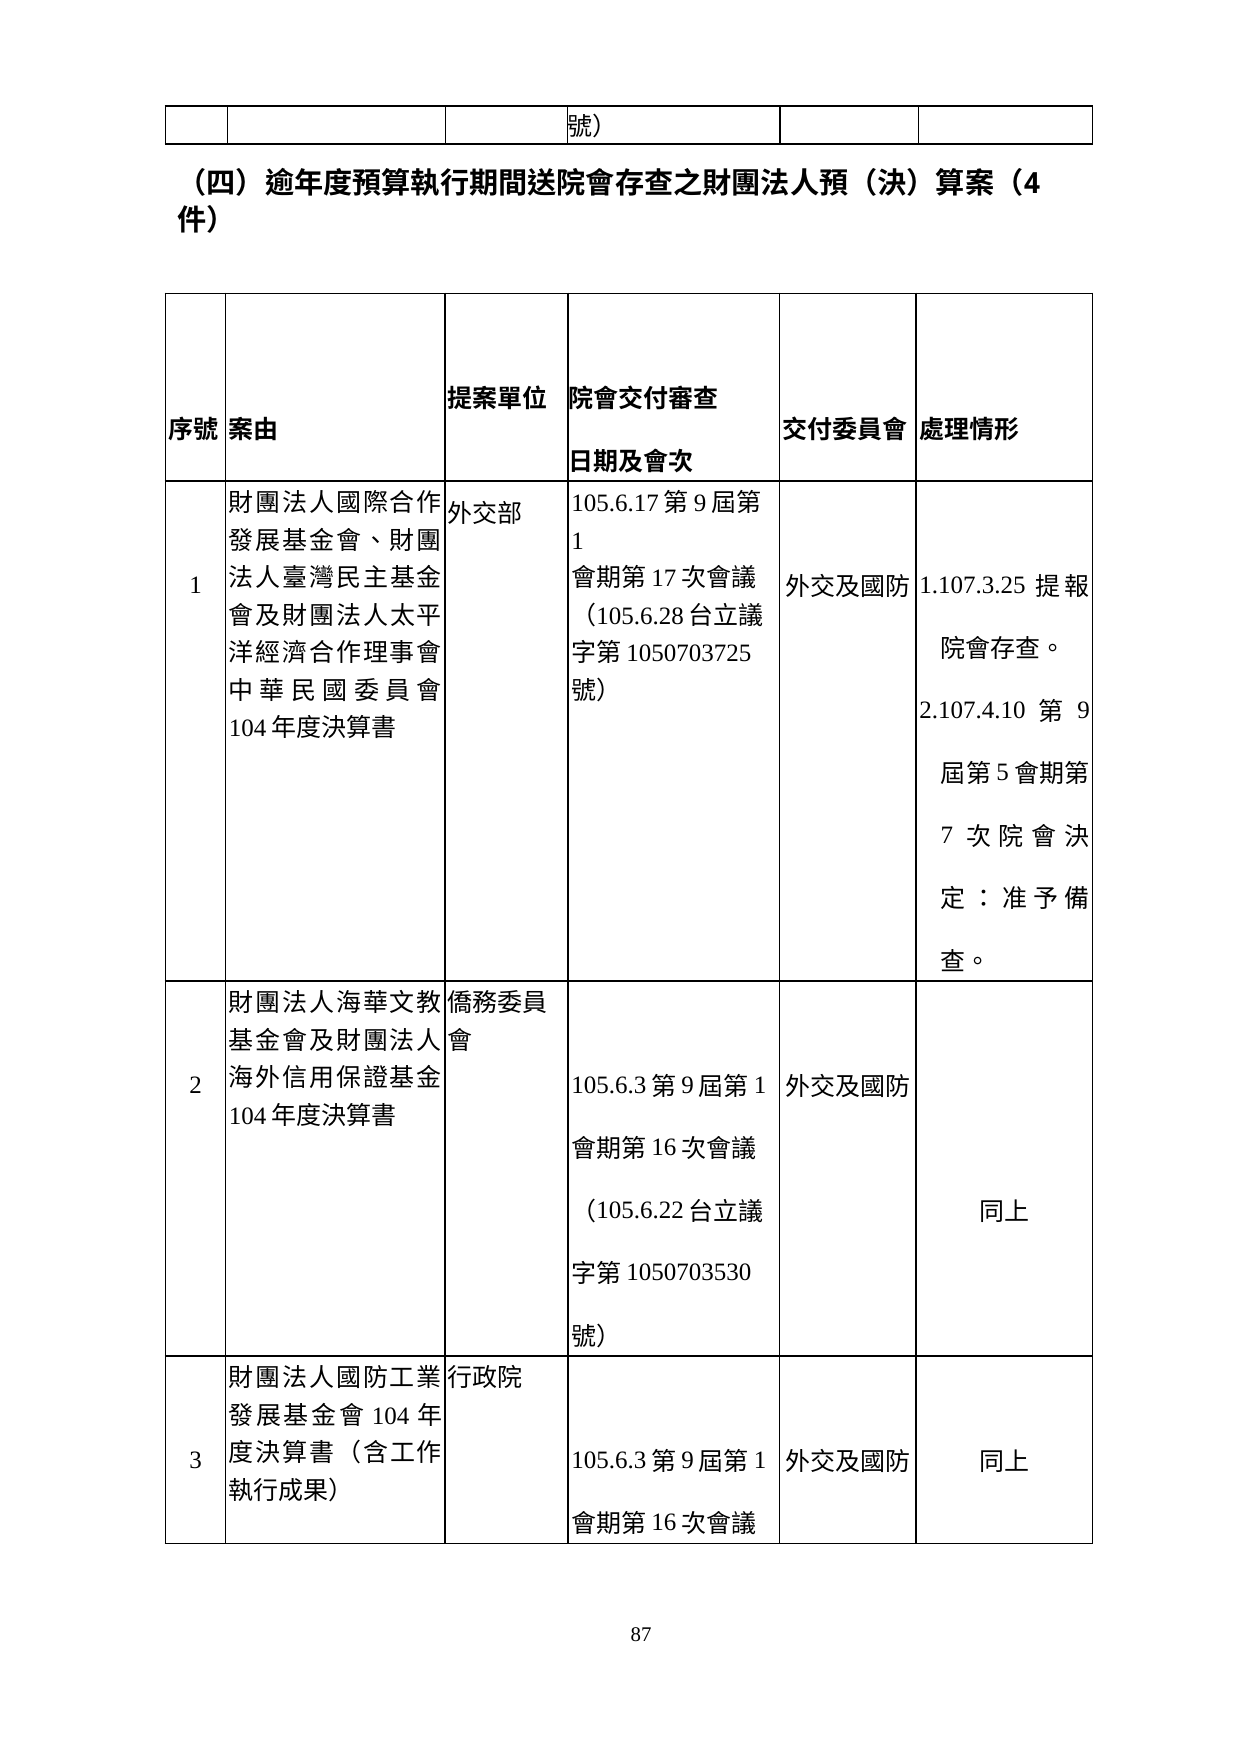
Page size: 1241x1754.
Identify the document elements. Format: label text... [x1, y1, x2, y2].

table_cell 外交及國防 [780, 982, 915, 1355]
table_header 序號 [166, 294, 225, 480]
table_header 交付委員會 [780, 294, 915, 480]
table_cell 財團法人國際合作發展基金會、財團法人臺灣民主基金會及財團法人太平洋經濟合作理事會中華民國委員會104年度決算書 [226, 482, 444, 980]
table_cell 1 [166, 482, 225, 980]
table_header 提案單位 [446, 294, 567, 480]
table_cell 105.6.17第9屆第1 會期第17次會議（105.6.28台立議 字第1050703725號） [569, 482, 779, 980]
table_cell [228, 107, 445, 143]
table_cell 同上 [917, 1357, 1092, 1543]
table_cell [446, 107, 567, 143]
table_cell 財團法人國防工業發展基金會104年度決算書（含工作執行成果） [226, 1357, 444, 1543]
table_cell 僑務委員會 [446, 982, 567, 1355]
table_cell 號） [568, 107, 779, 143]
table_cell 外交及國防 [780, 1357, 915, 1543]
table_cell 行政院 [446, 1357, 567, 1543]
table_cell 外交部 [446, 482, 567, 980]
table_cell 2 [166, 982, 225, 1355]
table_header 處理情形 [917, 294, 1092, 480]
table_cell 1.107.3.25提報院會存查。 2.107.4.10第9 屆第5會期第7次院會決定：准予備查。 [917, 482, 1092, 980]
table_cell 同上 [917, 982, 1092, 1355]
table_cell 105.6.3第9屆第1 會期第16次會議 [569, 1357, 779, 1543]
table_header 院會交付審查 日期及會次 [569, 294, 779, 480]
table_cell 105.6.3第9屆第1 會期第16次會議（105.6.22台立議 字第1050703530號） [569, 982, 779, 1355]
table_cell [919, 107, 1092, 143]
table_header 案由 [226, 294, 444, 480]
table_cell 3 [166, 1357, 225, 1543]
text （四）逾年度預算執行期間送院會存查之財團法人預（決）算案（4件） [177, 163, 1104, 238]
table_cell [166, 107, 227, 143]
table_cell [781, 107, 918, 143]
table_cell 外交及國防 [780, 482, 915, 980]
table_cell 財團法人海華文教基金會及財團法人海外信用保證基金104年度決算書 [226, 982, 444, 1355]
